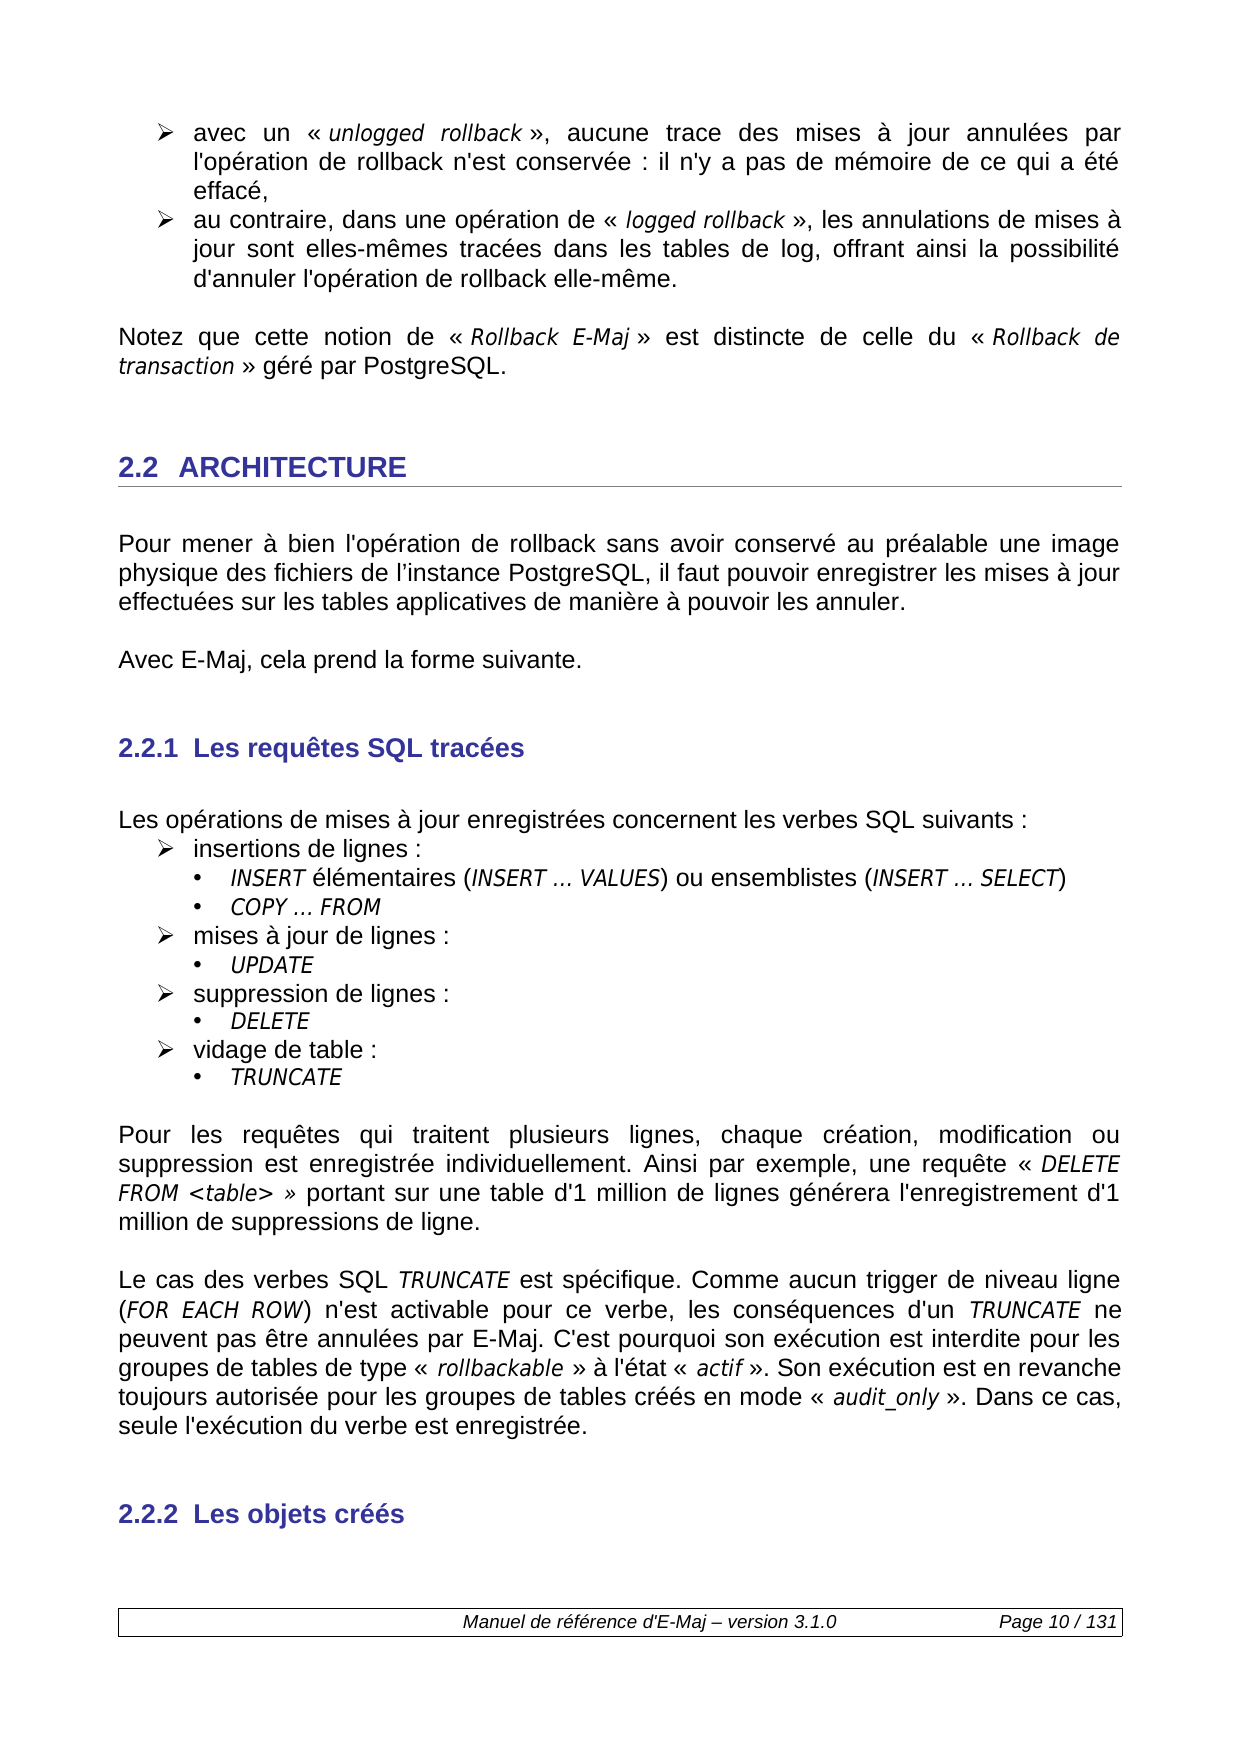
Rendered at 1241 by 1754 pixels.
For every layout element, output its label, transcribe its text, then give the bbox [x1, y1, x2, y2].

list au contraire, dans une opération de « logged rollback », les annulations de mises à jour sont elles-mêmes tracées dans les tables de log, offrant ainsi la possibilité d'annuler l'opération de rollback elle-même. [156, 205, 1122, 292]
list vidage de table : [156, 1035, 1122, 1064]
text Les opérations de mises à jour enregistrées concernent les verbes SQL suivants : [118, 804, 1122, 834]
subtitle Architecture [118, 450, 1122, 486]
text Notez que cette notion de « Rollback E-Maj » est distincte de celle du « Rollback de transaction » géré par PostgreSQL. [118, 322, 1122, 380]
list COPY … FROM [193, 892, 1122, 921]
list insertions de lignes : [156, 834, 1122, 863]
text Pour les requêtes qui traitent plusieurs lignes, chaque création, modification ou suppression est enregistrée individuellement. Ainsi par exemple, une requête « DELETE FROM <table> » portant sur une table d'1 million de lignes générera l'enregistrement d'1 million de suppressions de ligne. [118, 1120, 1122, 1236]
list TRUNCATE [193, 1064, 1122, 1091]
list UPDATE [193, 950, 1122, 979]
list DELETE [193, 1008, 1122, 1035]
list avec un « unlogged rollback », aucune trace des mises à jour annulées par l'opération de rollback n'est conservée : il n'y a pas de mémoire de ce qui a été effacé, [156, 118, 1122, 205]
subtitle Les requêtes SQL tracées [118, 732, 1122, 763]
text Le cas des verbes SQL TRUNCATE est spécifique. Comme aucun trigger de niveau ligne (FOR EACH ROW) n'est activable pour ce verbe, les conséquences d'un TRUNCATE ne peuvent pas être annulées par E-Maj. C'est pourquoi son exécution est interdite pour les groupes de tables de type « rollbackable » à l'état « actif ». Son exécution est en revanche toujours autorisée pour les groupes de tables créés en mode « audit_only ». Dans ce cas, seule l'exécution du verbe est enregistrée. [118, 1265, 1122, 1440]
text Pour mener à bien l'opération de rollback sans avoir conservé au préalable une image physique des fichiers de l’instance PostgreSQL, il faut pouvoir enregistrer les mises à jour effectuées sur les tables applicatives de manière à pouvoir les annuler. [118, 528, 1122, 616]
list suppression de lignes : [156, 979, 1122, 1008]
list INSERT élémentaires (INSERT … VALUES) ou ensemblistes (INSERT … SELECT) [193, 863, 1122, 892]
list mises à jour de lignes : [156, 921, 1122, 950]
subtitle Les objets créés [118, 1498, 1122, 1529]
text Avec E-Maj, cela prend la forme suivante. [118, 645, 1122, 674]
